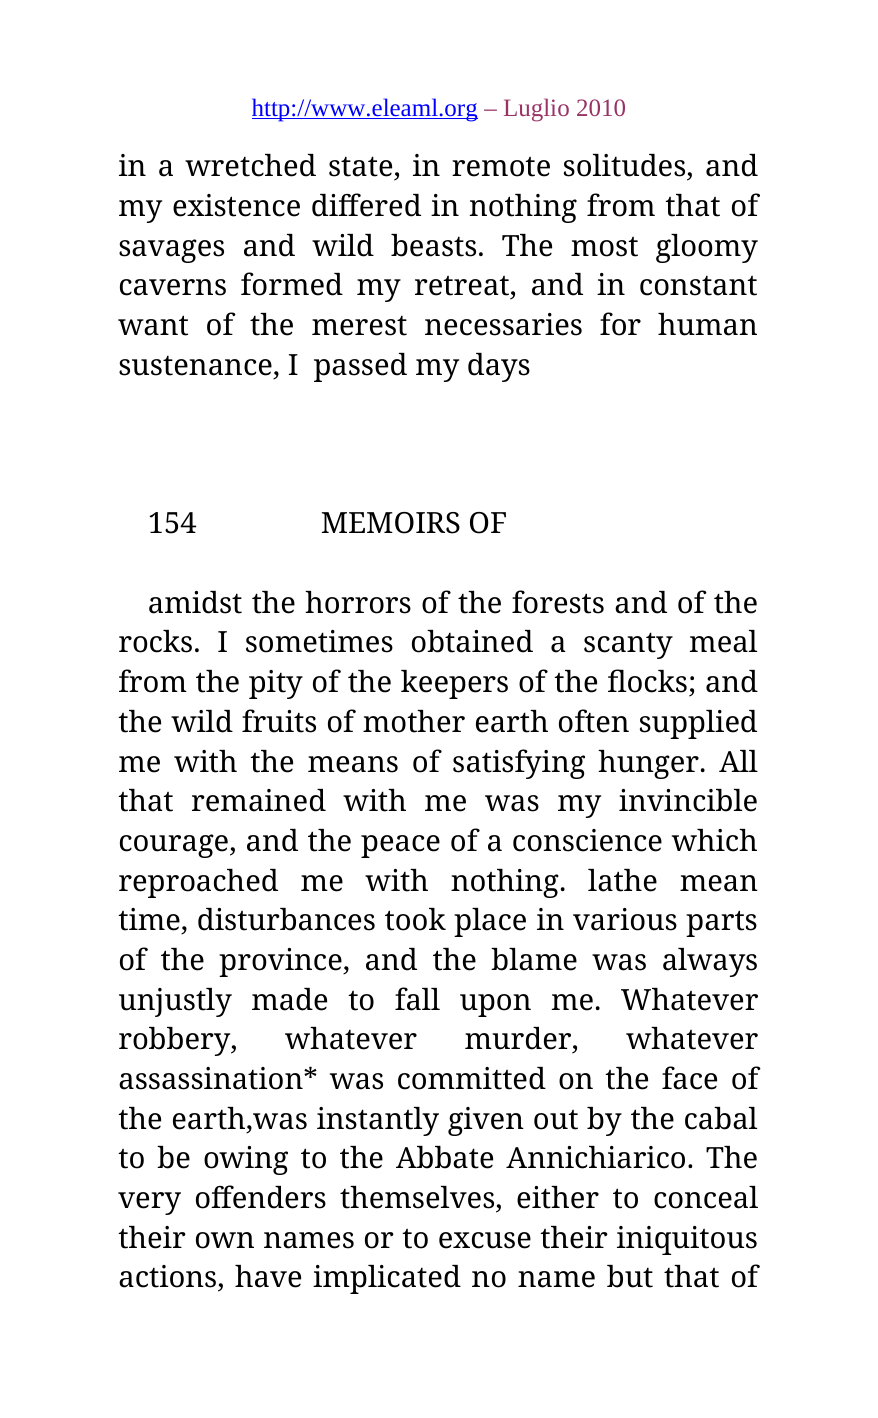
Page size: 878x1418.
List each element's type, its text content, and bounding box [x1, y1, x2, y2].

text amidst the horrors of the forests and of the rocks. I sometimes obtained a scanty meal from the pity of the keepers of the flocks; and the wild fruits of mother earth often supplied me with the means of satisfying hunger. All that remained with me was my invincible courage, and the peace of a conscience which reproached me with nothing. lathe mean time, disturbances took place in various parts of the province, and the blame was always unjustly made to fall upon me. Whatever robbery, whatever murder, whatever assassination* was committed on the face of the earth,was instantly given out by the cabal to be owing to the Abbate Annichiarico. The very offenders themselves, either to conceal their own names or to excuse their iniquitous actions, have implicated no name but that of [118, 582, 759, 1296]
text 154 MEMOIRS OF [118, 503, 759, 542]
text in a wretched state, in remote solitudes, and my existence differed in nothing from that of savages and wild beasts. The most gloomy caverns formed my retreat, and in constant want of the merest necessaries for human sustenance, I passed my days [118, 146, 759, 384]
